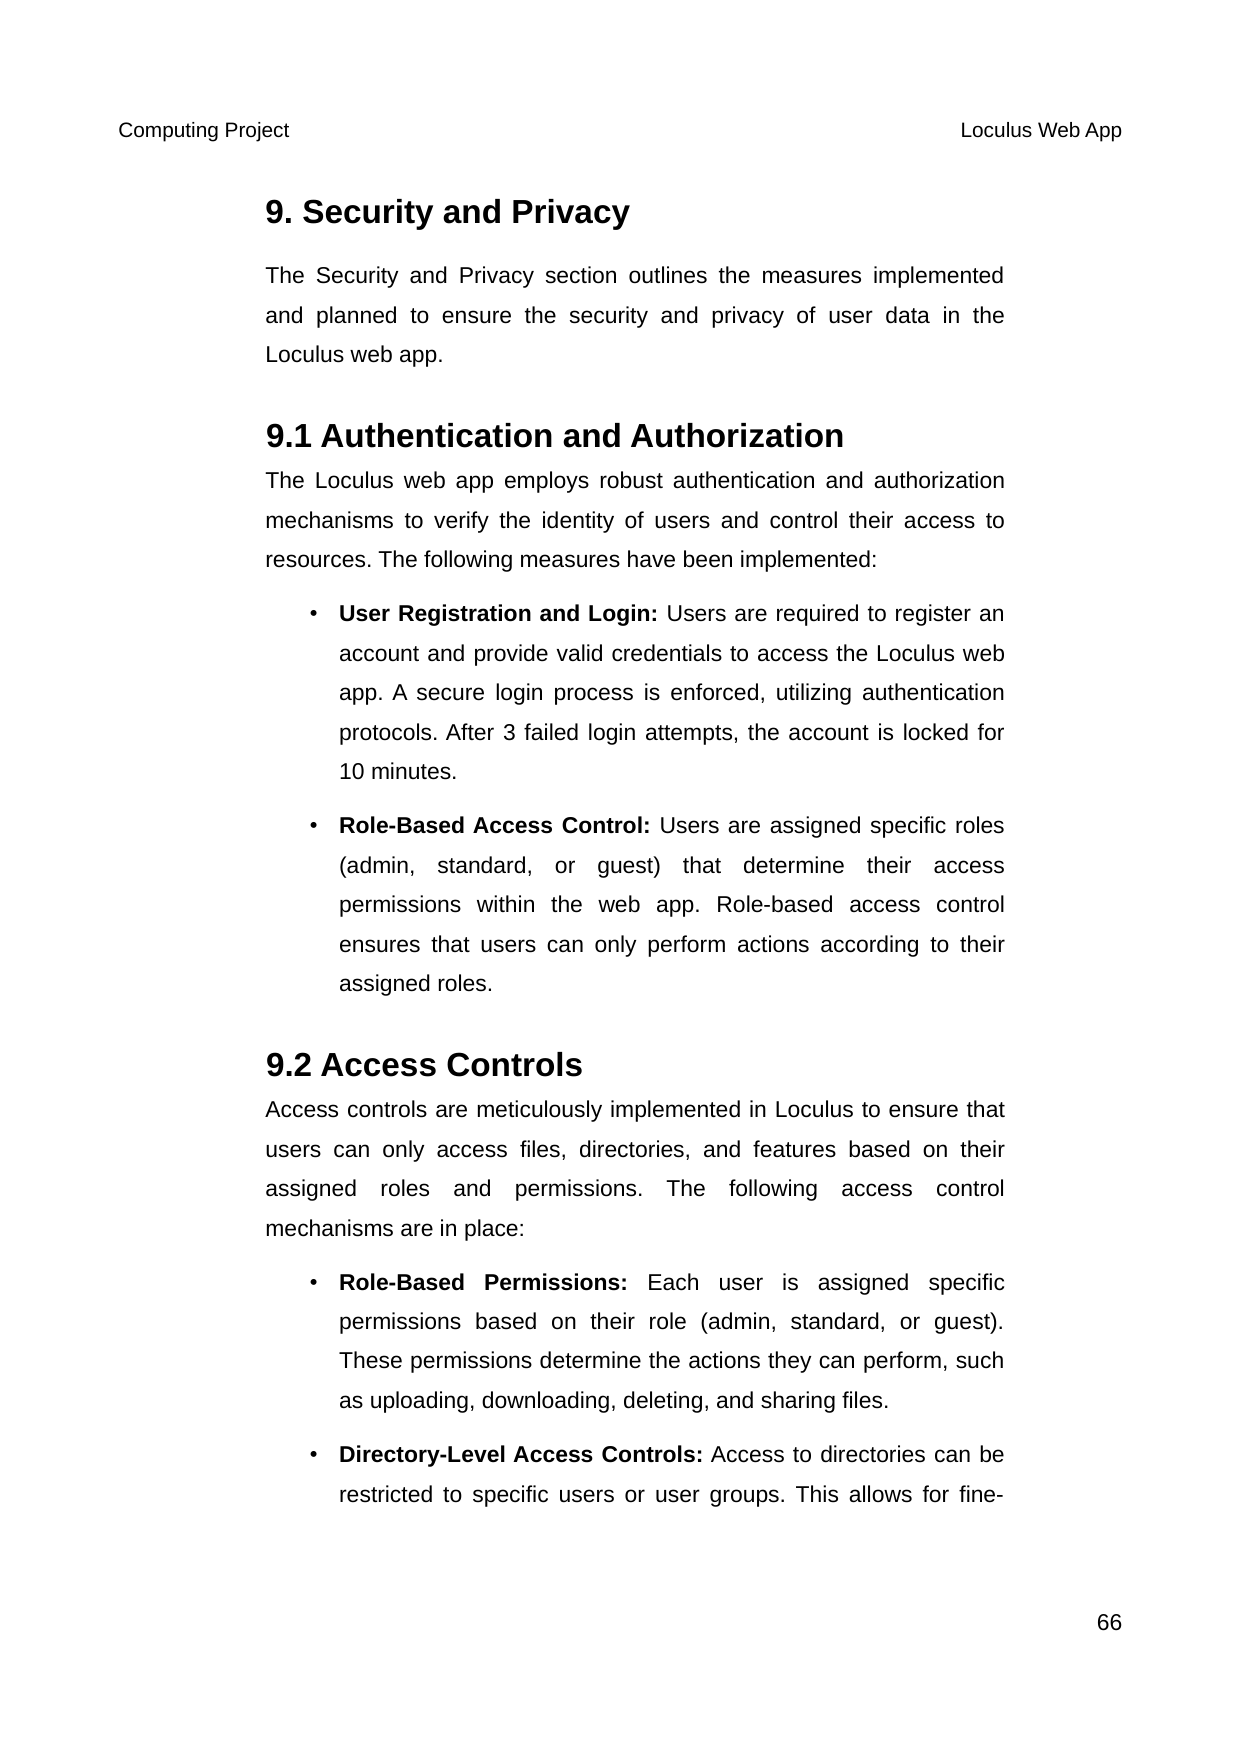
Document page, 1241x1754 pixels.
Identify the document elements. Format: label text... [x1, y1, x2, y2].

subtitle 9. Security and Privacy [265, 192, 1005, 231]
text The Security and Privacy section outlines the measures implemented and planned to ensure the security and privacy of user data in the Loculus web app. [265, 262, 1005, 368]
text Access controls are meticulously implemented in Loculus to ensure that users can only access files, directories, and features based on their assigned roles and permissions. The following access control mechanisms are in place: [265, 1096, 1005, 1241]
list Role-Based Permissions: Each user is assigned specific permissions based on their role (admin, standard, or guest). These permissions determine the actions they can perform, such as uploading, downloading, deleting, and sharing files. [309, 1268, 1005, 1413]
text The Loculus web app employs robust authentication and authorization mechanisms to verify the identity of users and control their access to resources. The following measures have been implemented: [265, 467, 1005, 573]
subtitle 9.2 Access Controls [118, 1045, 1122, 1083]
subtitle 9.1 Authentication and Authorization [118, 416, 1122, 455]
list Role-Based Access Control: Users are assigned specific roles (admin, standard, or guest) that determine their access permissions within the web app. Role-based access control ensures that users can only perform actions according to their assigned roles. [309, 812, 1005, 997]
list User Registration and Login: Users are required to register an account and provide valid credentials to access the Loculus web app. A secure login process is enforced, utilizing authentication protocols. After 3 failed login attempts, the account is locked for 10 minutes. [309, 600, 1005, 784]
list Directory-Level Access Controls: Access to directories can be restricted to specific users or user groups. This allows for fine- [309, 1441, 1005, 1507]
